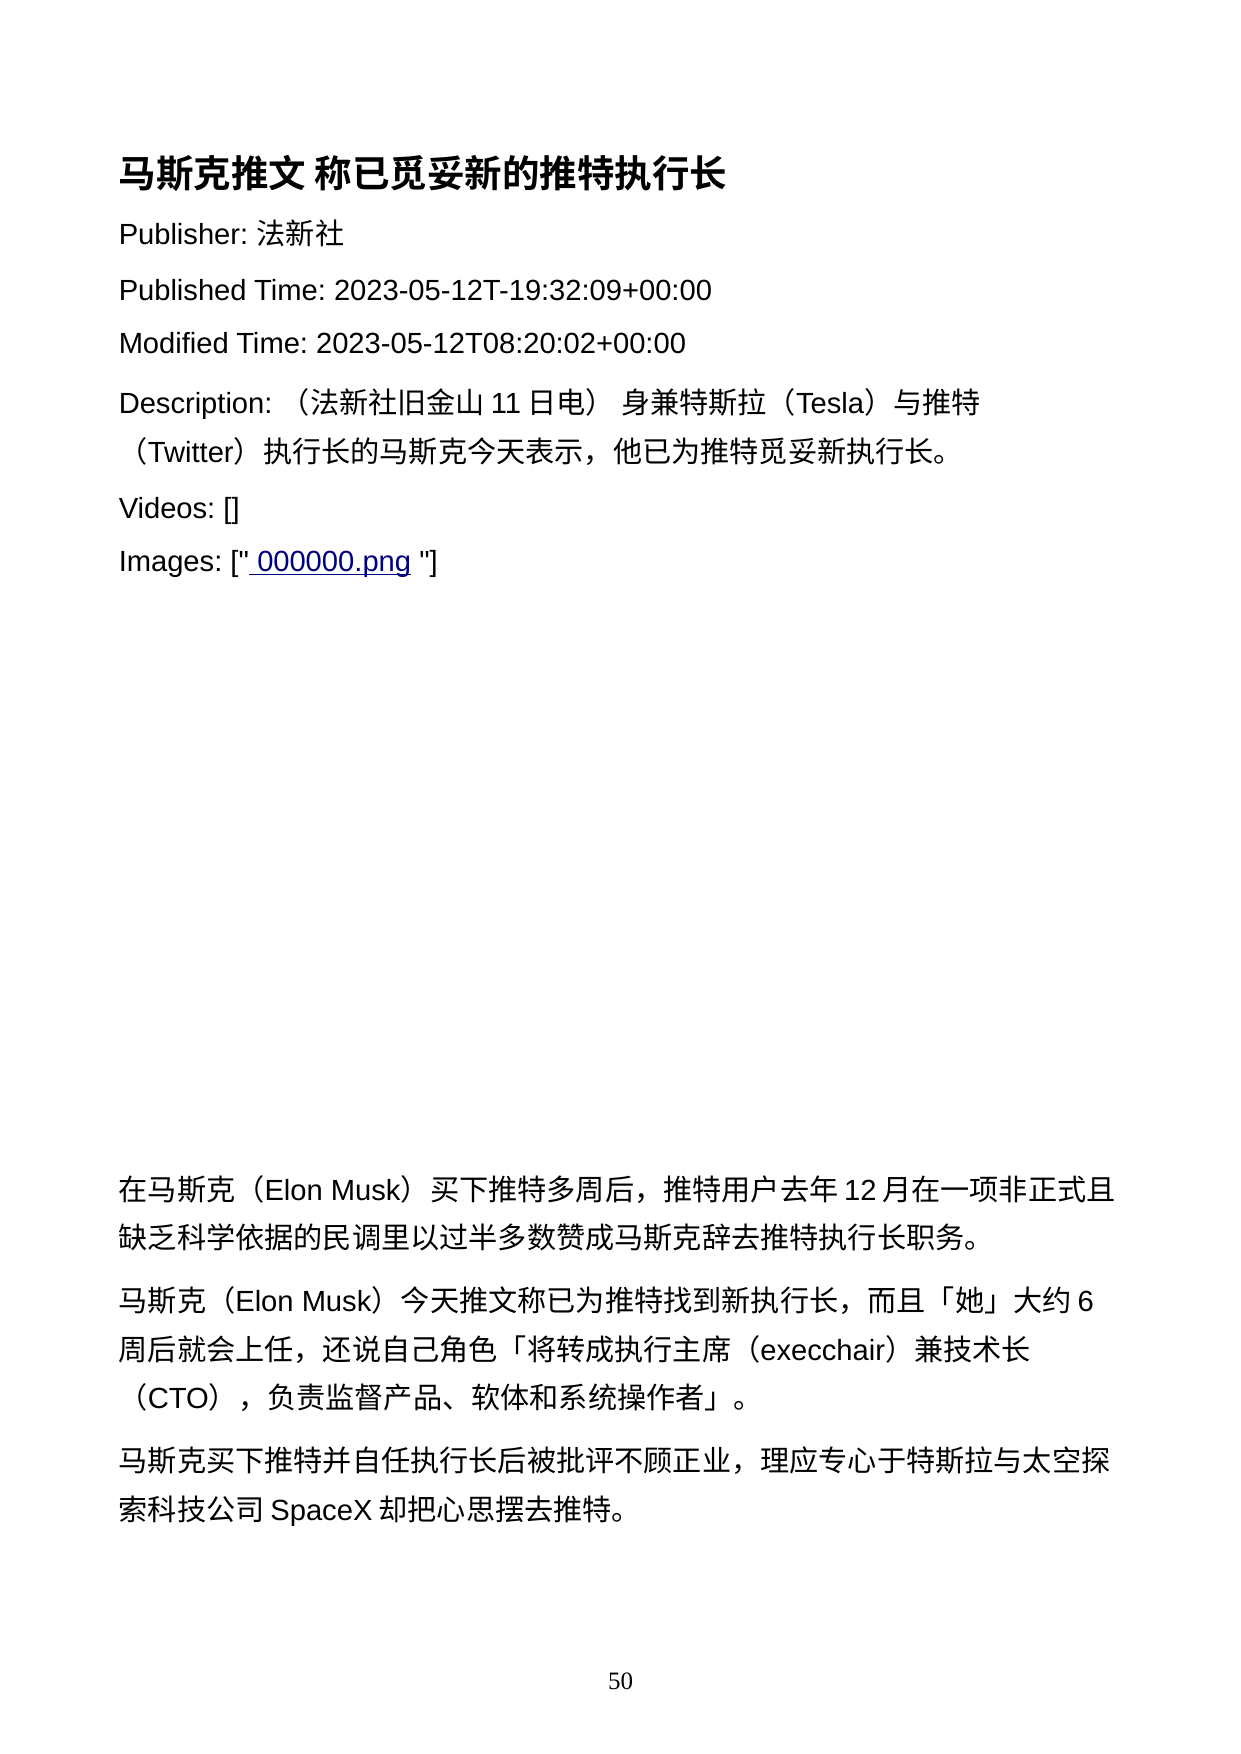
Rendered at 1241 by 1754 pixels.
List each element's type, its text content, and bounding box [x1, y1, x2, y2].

text Description: （法新社旧金山11日电） 身兼特斯拉（Tesla）与推特（Twitter）执行长的马斯克今天表示，他已为推特觅妥新执行长。 [118, 380, 1122, 471]
text Modified Time: 2023-05-12T08:20:02+00:00 [118, 327, 1122, 360]
text Images: [" 000000.png "] [118, 544, 1122, 578]
text Videos: [] [118, 491, 1122, 525]
text Publisher: 法新社 [118, 210, 1122, 253]
subtitle 马斯克推文 称已觅妥新的推特执行长 [118, 143, 1122, 198]
text Published Time: 2023-05-12T-19:32:09+00:00 [118, 273, 1122, 307]
text 在马斯克（Elon Musk）买下推特多周后，推特用户去年12月在一项非正式且缺乏科学依据的民调里以过半多数赞成马斯克辞去推特执行长职务。 [118, 1166, 1122, 1257]
text 马斯克（Elon Musk）今天推文称已为推特找到新执行长，而且「她」大约6周后就会上任，还说自己角色「将转成执行主席（execchair）兼技术长（CTO），负责监督产品、软体和系统操作者」。 [118, 1278, 1122, 1417]
text 马斯克买下推特并自任执行长后被批评不顾正业，理应专心于特斯拉与太空探索科技公司SpaceX却把心思摆去推特。 [118, 1438, 1122, 1529]
